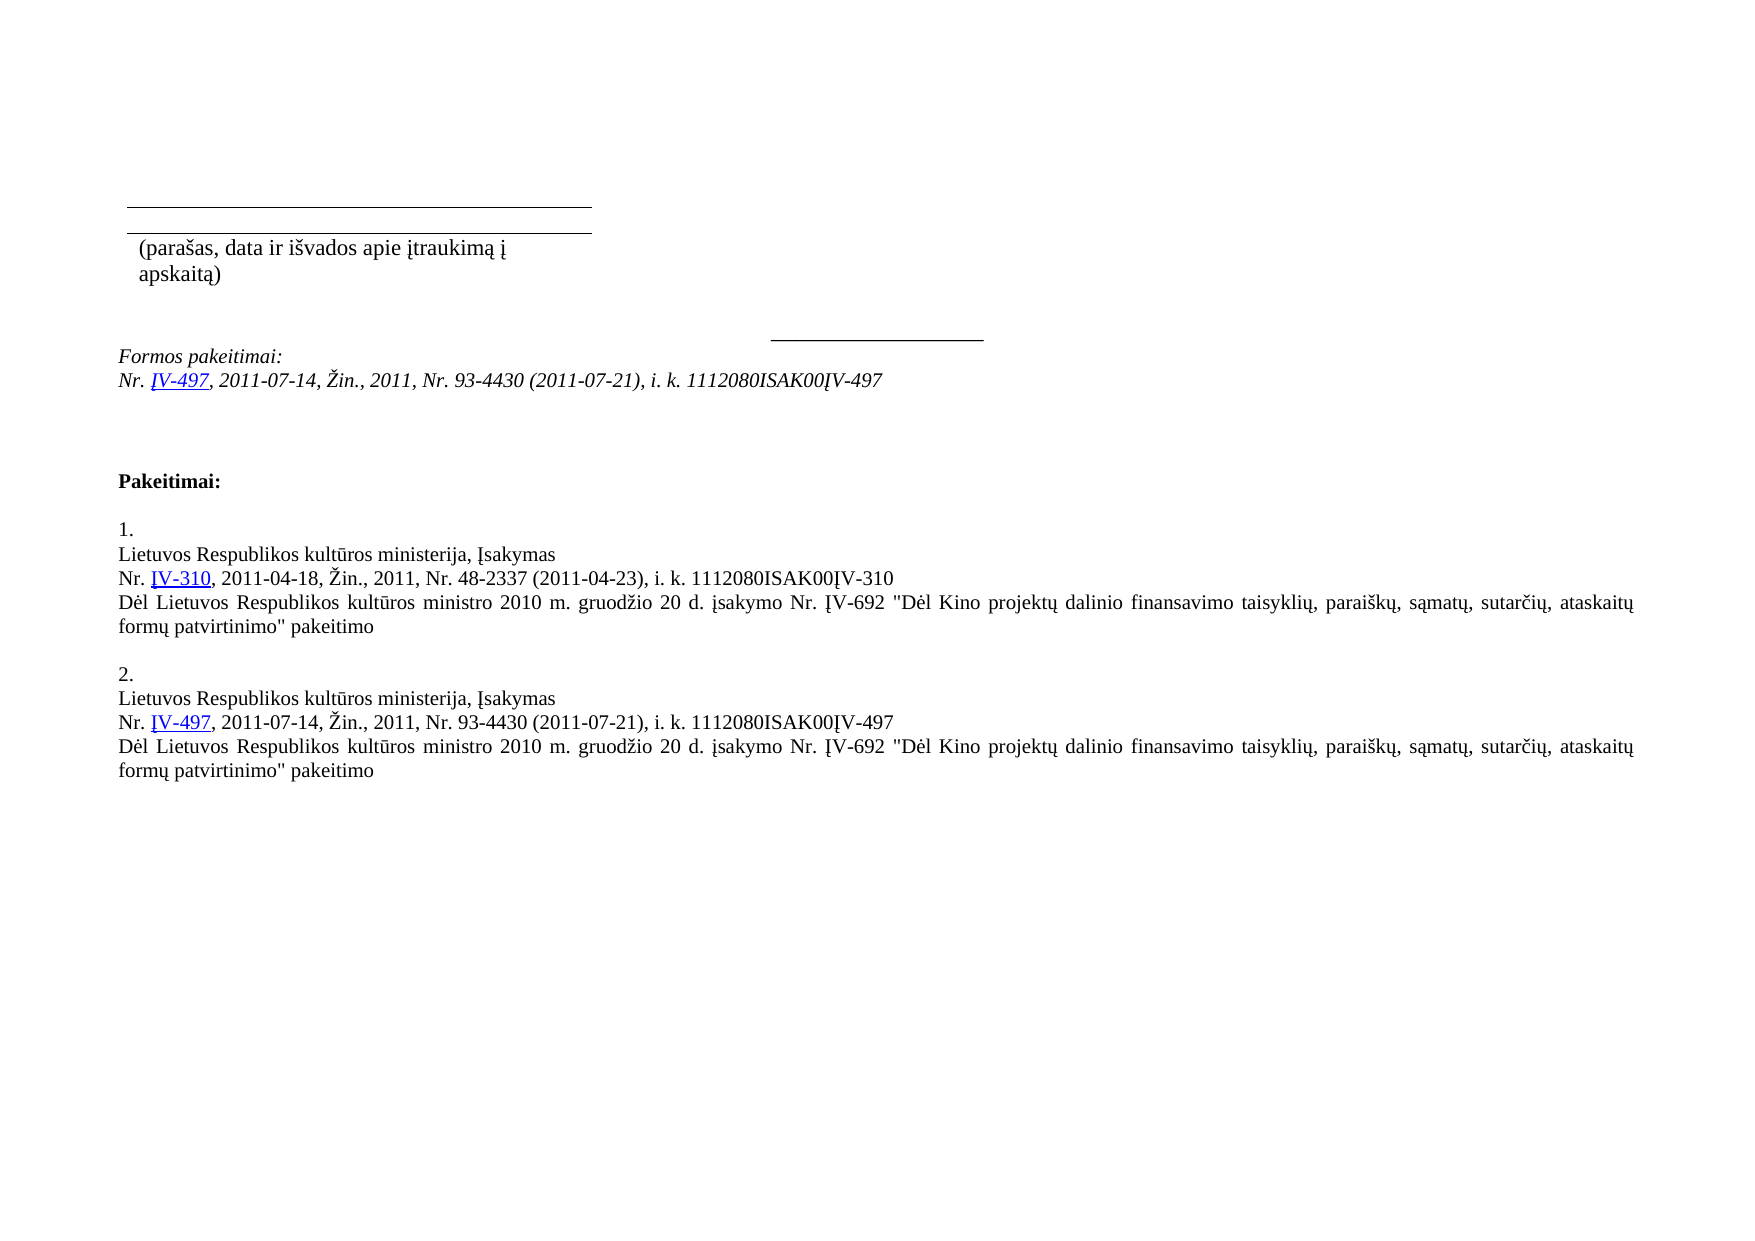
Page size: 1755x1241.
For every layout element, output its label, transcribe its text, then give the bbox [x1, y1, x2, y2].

text Lietuvos Respublikos kultūros ministerija, Įsakymas [118, 686, 1636, 710]
text Formos pakeitimai: [118, 344, 1636, 368]
text 2. [118, 662, 1636, 686]
table_cell [592, 207, 887, 233]
text Pakeitimai: [118, 469, 1636, 493]
text Nr. ĮV-310, 2011-04-18, Žin., 2011, Nr. 48-2337 (2011-04-23), i. k. 1112080ISAK00ĮV-310 [118, 566, 1636, 589]
table_cell [127, 208, 592, 233]
table_cell (parašas, data ir išvados apie įtraukimą į apskaitą) [127, 234, 592, 287]
text 1. [118, 517, 1636, 541]
text Dėl Lietuvos Respublikos kultūros ministro 2010 m. gruodžio 20 d. įsakymo Nr. ĮV-692 "Dėl Kino projektų dalinio finansavimo taisyklių, paraiškų, sąmatų, sutarčių, ataskaitų formų patvirtinimo" pakeitimo [118, 589, 1636, 638]
text Dėl Lietuvos Respublikos kultūros ministro 2010 m. gruodžio 20 d. įsakymo Nr. ĮV-692 "Dėl Kino projektų dalinio finansavimo taisyklių, paraiškų, sąmatų, sutarčių, ataskaitų formų patvirtinimo" pakeitimo [118, 734, 1636, 782]
text Nr. ĮV-497, 2011-07-14, Žin., 2011, Nr. 93-4430 (2011-07-21), i. k. 1112080ISAK00ĮV-497 [118, 710, 1636, 734]
text _________________ [118, 316, 1636, 344]
table_cell [887, 233, 1643, 287]
table_cell [592, 233, 887, 287]
table_cell [887, 207, 1643, 233]
text Lietuvos Respublikos kultūros ministerija, Įsakymas [118, 541, 1636, 566]
text Nr. ĮV-497, 2011-07-14, Žin., 2011, Nr. 93-4430 (2011-07-21), i. k. 1112080ISAK00ĮV-497 [118, 368, 1636, 392]
